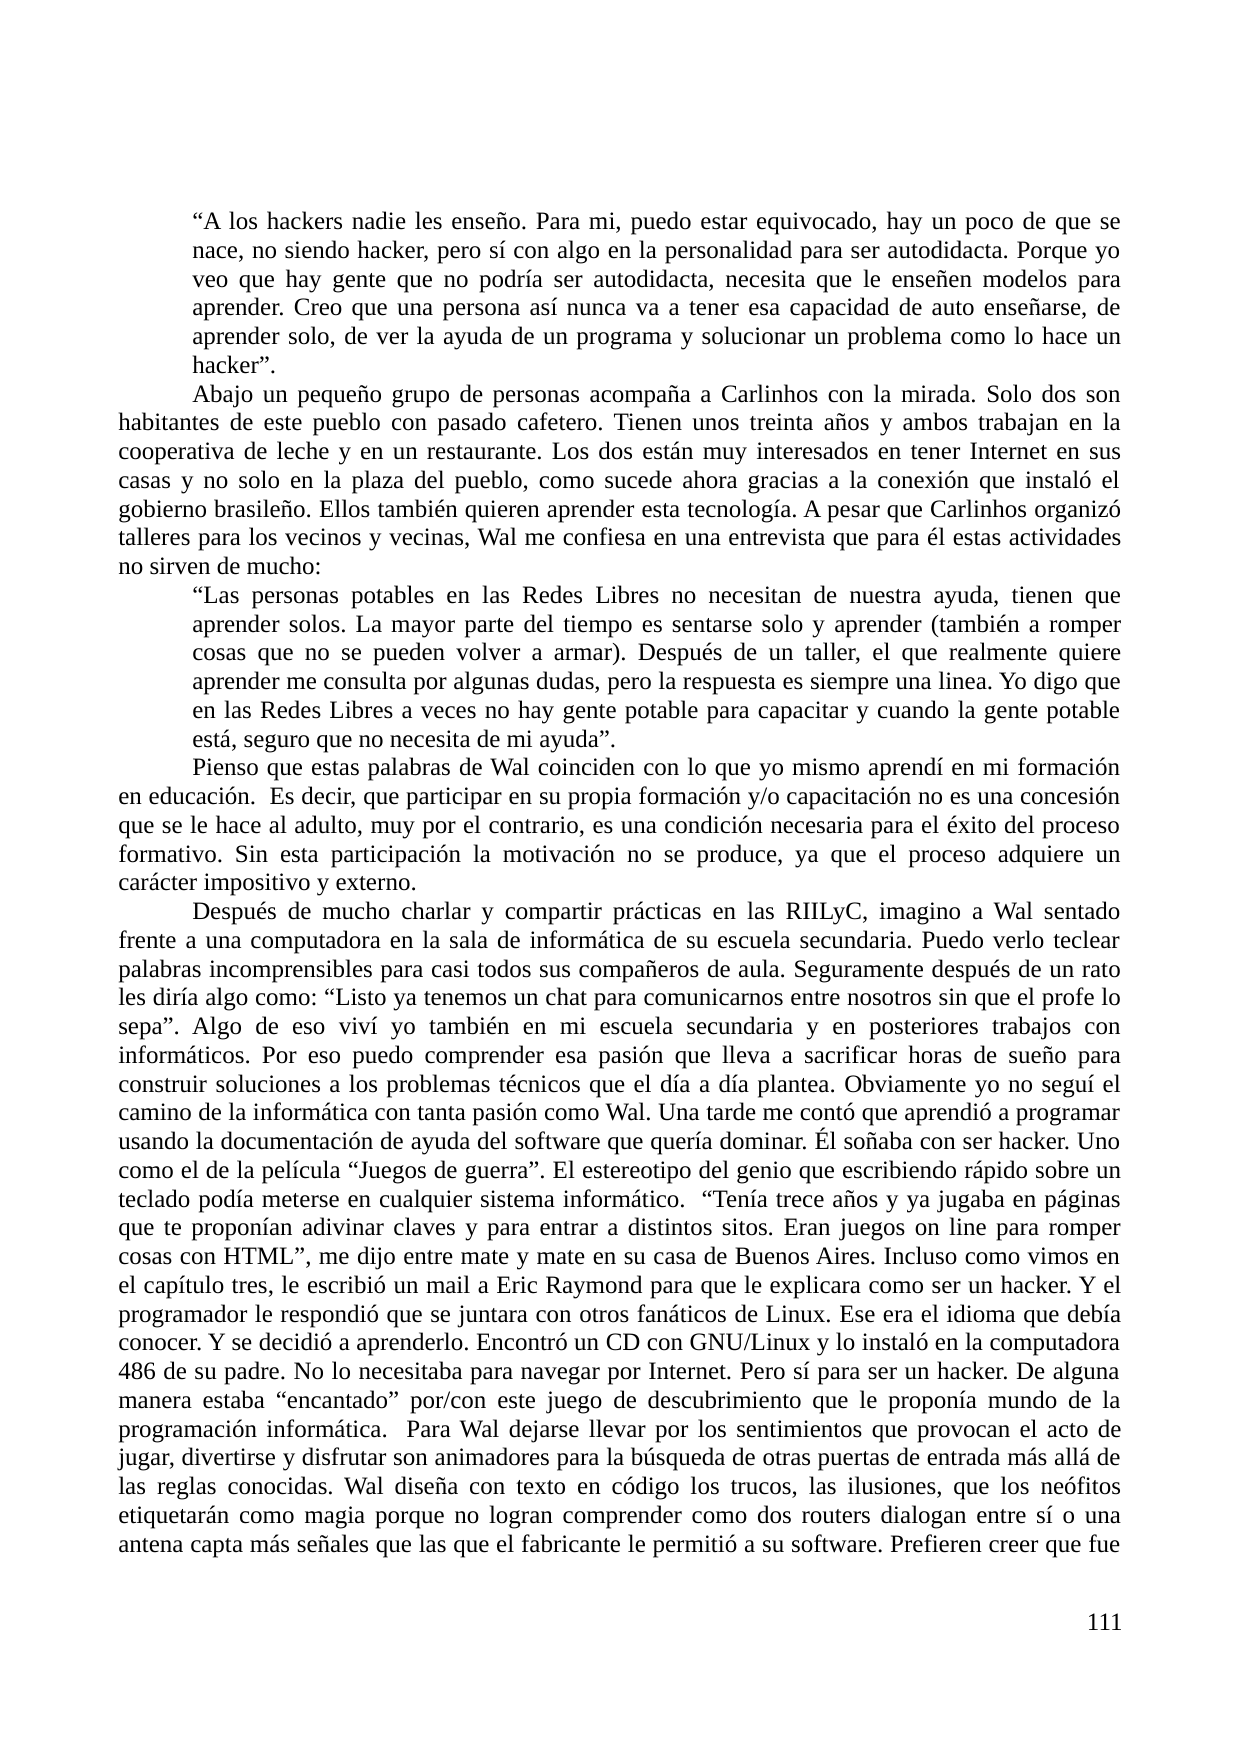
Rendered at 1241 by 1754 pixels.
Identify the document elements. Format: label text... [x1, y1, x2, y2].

text Pienso que estas palabras de Wal coinciden con lo que yo mismo aprendí en mi formación en educación. Es decir, que participar en su propia formación y/o capacitación no es una concesión que se le hace al adulto, muy por el contrario, es una condición necesaria para el éxito del proceso formativo. Sin esta participación la motivación no se produce, ya que el proceso adquiere un carácter impositivo y externo. [118, 752, 1122, 896]
text “A los hackers nadie les enseño. Para mi, puedo estar equivocado, hay un poco de que se nace, no siendo hacker, pero sí con algo en la personalidad para ser autodidacta. Porque yo veo que hay gente que no podría ser autodidacta, necesita que le enseñen modelos para aprender. Creo que una persona así nunca va a tener esa capacidad de auto enseñarse, de aprender solo, de ver la ayuda de un programa y solucionar un problema como lo hace un hacker”. [192, 206, 1122, 379]
text “Las personas potables en las Redes Libres no necesitan de nuestra ayuda, tienen que aprender solos. La mayor parte del tiempo es sentarse solo y aprender (también a romper cosas que no se pueden volver a armar). Después de un taller, el que realmente quiere aprender me consulta por algunas dudas, pero la respuesta es siempre una linea. Yo digo que en las Redes Libres a veces no hay gente potable para capacitar y cuando la gente potable está, seguro que no necesita de mi ayuda”. [192, 580, 1122, 752]
text Después de mucho charlar y compartir prácticas en las RIILyC, imagino a Wal sentado frente a una computadora en la sala de informática de su escuela secundaria. Puedo verlo teclear palabras incomprensibles para casi todos sus compañeros de aula. Seguramente después de un rato les diría algo como: “Listo ya tenemos un chat para comunicarnos entre nosotros sin que el profe lo sepa”. Algo de eso viví yo también en mi escuela secundaria y en posteriores trabajos con informáticos. Por eso puedo comprender esa pasión que lleva a sacrificar horas de sueño para construir soluciones a los problemas técnicos que el día a día plantea. Obviamente yo no seguí el camino de la informática con tanta pasión como Wal. Una tarde me contó que aprendió a programar usando la documentación de ayuda del software que quería dominar. Él soñaba con ser hacker. Uno como el de la película “Juegos de guerra”. El estereotipo del genio que escribiendo rápido sobre un teclado podía meterse en cualquier sistema informático. “Tenía trece años y ya jugaba en páginas que te proponían adivinar claves y para entrar a distintos sitos. Eran juegos on line para romper cosas con HTML”, me dijo entre mate y mate en su casa de Buenos Aires. Incluso como vimos en el capítulo tres, le escribió un mail a Eric Raymond para que le explicara como ser un hacker. Y el programador le respondió que se juntara con otros fanáticos de Linux. Ese era el idioma que debía conocer. Y se decidió a aprenderlo. Encontró un CD con GNU/Linux y lo instaló en la computadora 486 de su padre. No lo necesitaba para navegar por Internet. Pero sí para ser un hacker. De alguna manera estaba “encantado” por/con este juego de descubrimiento que le proponía mundo de la programación informática. Para Wal dejarse llevar por los sentimientos que provocan el acto de jugar, divertirse y disfrutar son animadores para la búsqueda de otras puertas de entrada más allá de las reglas conocidas. Wal diseña con texto en código los trucos, las ilusiones, que los neófitos etiquetarán como magia porque no logran comprender como dos routers dialogan entre sí o una antena capta más señales que las que el fabricante le permitió a su software. Prefieren creer que fue [118, 896, 1122, 1557]
text Abajo un pequeño grupo de personas acompaña a Carlinhos con la mirada. Solo dos son habitantes de este pueblo con pasado cafetero. Tienen unos treinta años y ambos trabajan en la cooperativa de leche y en un restaurante. Los dos están muy interesados en tener Internet en sus casas y no solo en la plaza del pueblo, como sucede ahora gracias a la conexión que instaló el gobierno brasileño. Ellos también quieren aprender esta tecnología. A pesar que Carlinhos organizó talleres para los vecinos y vecinas, Wal me confiesa en una entrevista que para él estas actividades no sirven de mucho: [118, 379, 1122, 580]
